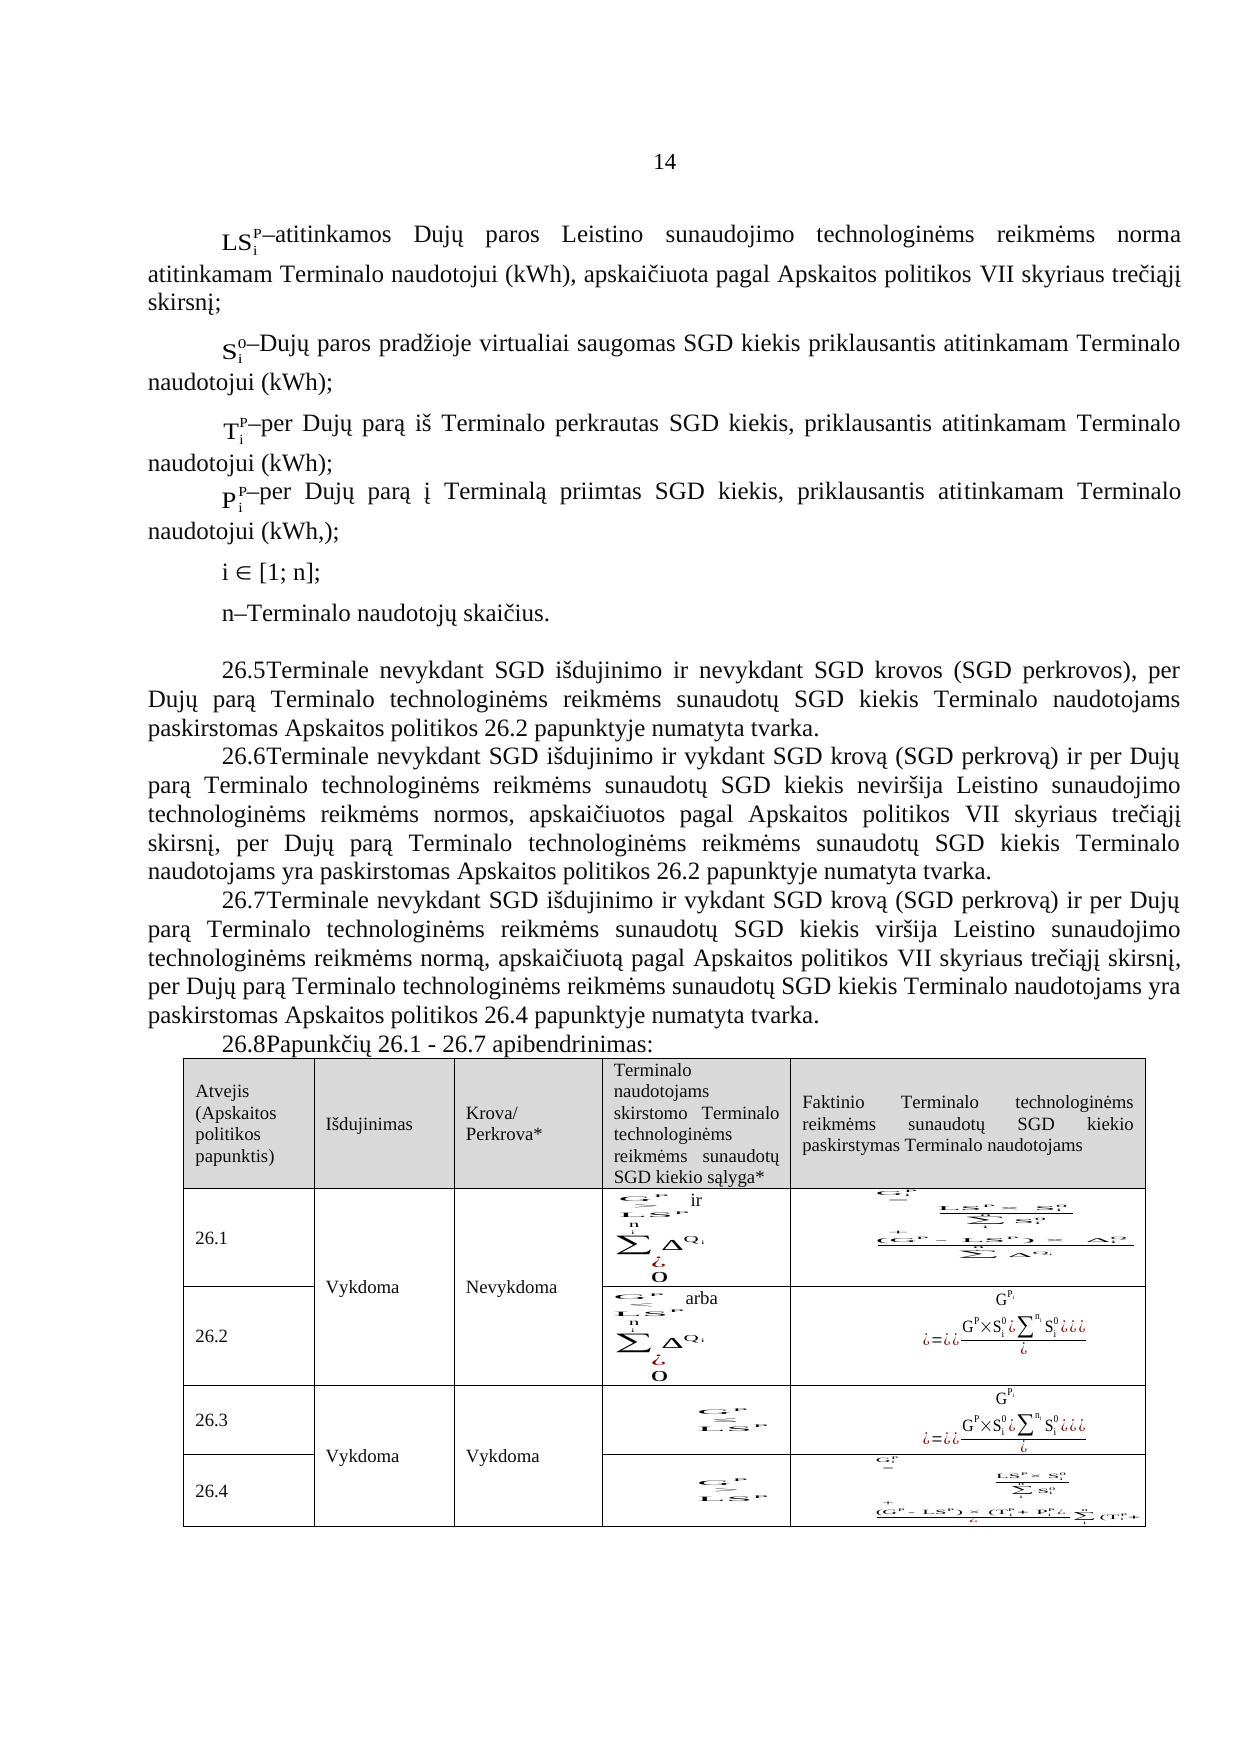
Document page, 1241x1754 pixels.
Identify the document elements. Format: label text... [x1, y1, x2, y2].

text –atitinkamos Dujų paros Leistino sunaudojimo technologinėms reikmėms norma atitinkamam Terminalo naudotojui (kWh), apskaičiuota pagal Apskaitos politikos VII skyriaus trečiąjį skirsnį; [148, 219, 1181, 316]
table_cell [791, 1189, 1145, 1286]
table_cell 26.3 [184, 1386, 314, 1454]
table_cell ir [603, 1189, 790, 1286]
table_cell [791, 1455, 1145, 1526]
table_header Krova/Perkrova* [455, 1059, 602, 1188]
text 26.6 Terminale nevykdant SGD išdujinimo ir vykdant SGD krovą (SGD perkrovą) ir per Dujų parą Terminalo technologinėms reikmėms sunaudotų SGD kiekis neviršija Leistino sunaudojimo technologinėms reikmėms normos, apskaičiuotos pagal Apskaitos politikos VII skyriaus trečiąjį skirsnį, per Dujų parą Terminalo technologinėms reikmėms sunaudotų SGD kiekis Terminalo naudotojams yra paskirstomas Apskaitos politikos 26.2 papunktyje numatyta tvarka. [148, 741, 1181, 885]
table_header Išdujinimas [315, 1059, 454, 1188]
text –per Dujų parą iš Terminalo perkrautas SGD kiekis, priklausantis atitinkamam Terminalo naudotojui (kWh); [148, 408, 1181, 476]
table_cell arba [603, 1287, 790, 1384]
text 26.7 Terminale nevykdant SGD išdujinimo ir vykdant SGD krovą (SGD perkrovą) ir per Dujų parą Terminalo technologinėms reikmėms sunaudotų SGD kiekis viršija Leistino sunaudojimo technologinėms reikmėms normą, apskaičiuotą pagal Apskaitos politikos VII skyriaus trečiąjį skirsnį, per Dujų parą Terminalo technologinėms reikmėms sunaudotų SGD kiekis Terminalo naudotojams yra paskirstomas Apskaitos politikos 26.4 papunktyje numatyta tvarka. [148, 885, 1181, 1029]
text –per Dujų parą į Terminalą priimtas SGD kiekis, priklausantis atitinkamam Terminalo naudotojui (kWh,); [148, 476, 1181, 545]
table_cell Vykdoma [315, 1386, 454, 1526]
table_cell 26.2 [184, 1287, 314, 1384]
table_cell [603, 1386, 790, 1454]
table_cell 26.4 [184, 1455, 314, 1526]
table_cell [791, 1386, 1145, 1454]
table_cell Vykdoma [455, 1386, 602, 1526]
table_cell 26.1 [184, 1189, 314, 1286]
text 26.8 Papunkčių 26.1 - 26.7 apibendrinimas: [148, 1029, 1181, 1058]
text n–Terminalo naudotojų skaičius. [148, 598, 1181, 626]
table_header Terminalo naudotojams skirstomo Terminalo technologinėms reikmėms sunaudotų SGD kiekio sąlyga* [603, 1059, 790, 1188]
table_cell Nevykdoma [455, 1189, 602, 1384]
text i  [1; n]; [148, 557, 1181, 586]
text 26.5 Terminale nevykdant SGD išdujinimo ir nevykdant SGD krovos (SGD perkrovos), per Dujų parą Terminalo technologinėms reikmėms sunaudotų SGD kiekis Terminalo naudotojams paskirstomas Apskaitos politikos 26.2 papunktyje numatyta tvarka. [148, 655, 1181, 741]
table_cell [603, 1455, 790, 1526]
table_cell [791, 1287, 1145, 1384]
table_header Faktinio Terminalo technologinėms reikmėms sunaudotų SGD kiekio paskirstymas Terminalo naudotojams [791, 1059, 1145, 1188]
table_cell Vykdoma [315, 1189, 454, 1384]
text –Dujų paros pradžioje virtualiai saugomas SGD kiekis priklausantis atitinkamam Terminalo naudotojui (kWh); [148, 328, 1181, 396]
table_header Atvejis (Apskaitos politikos papunktis) [184, 1059, 314, 1188]
